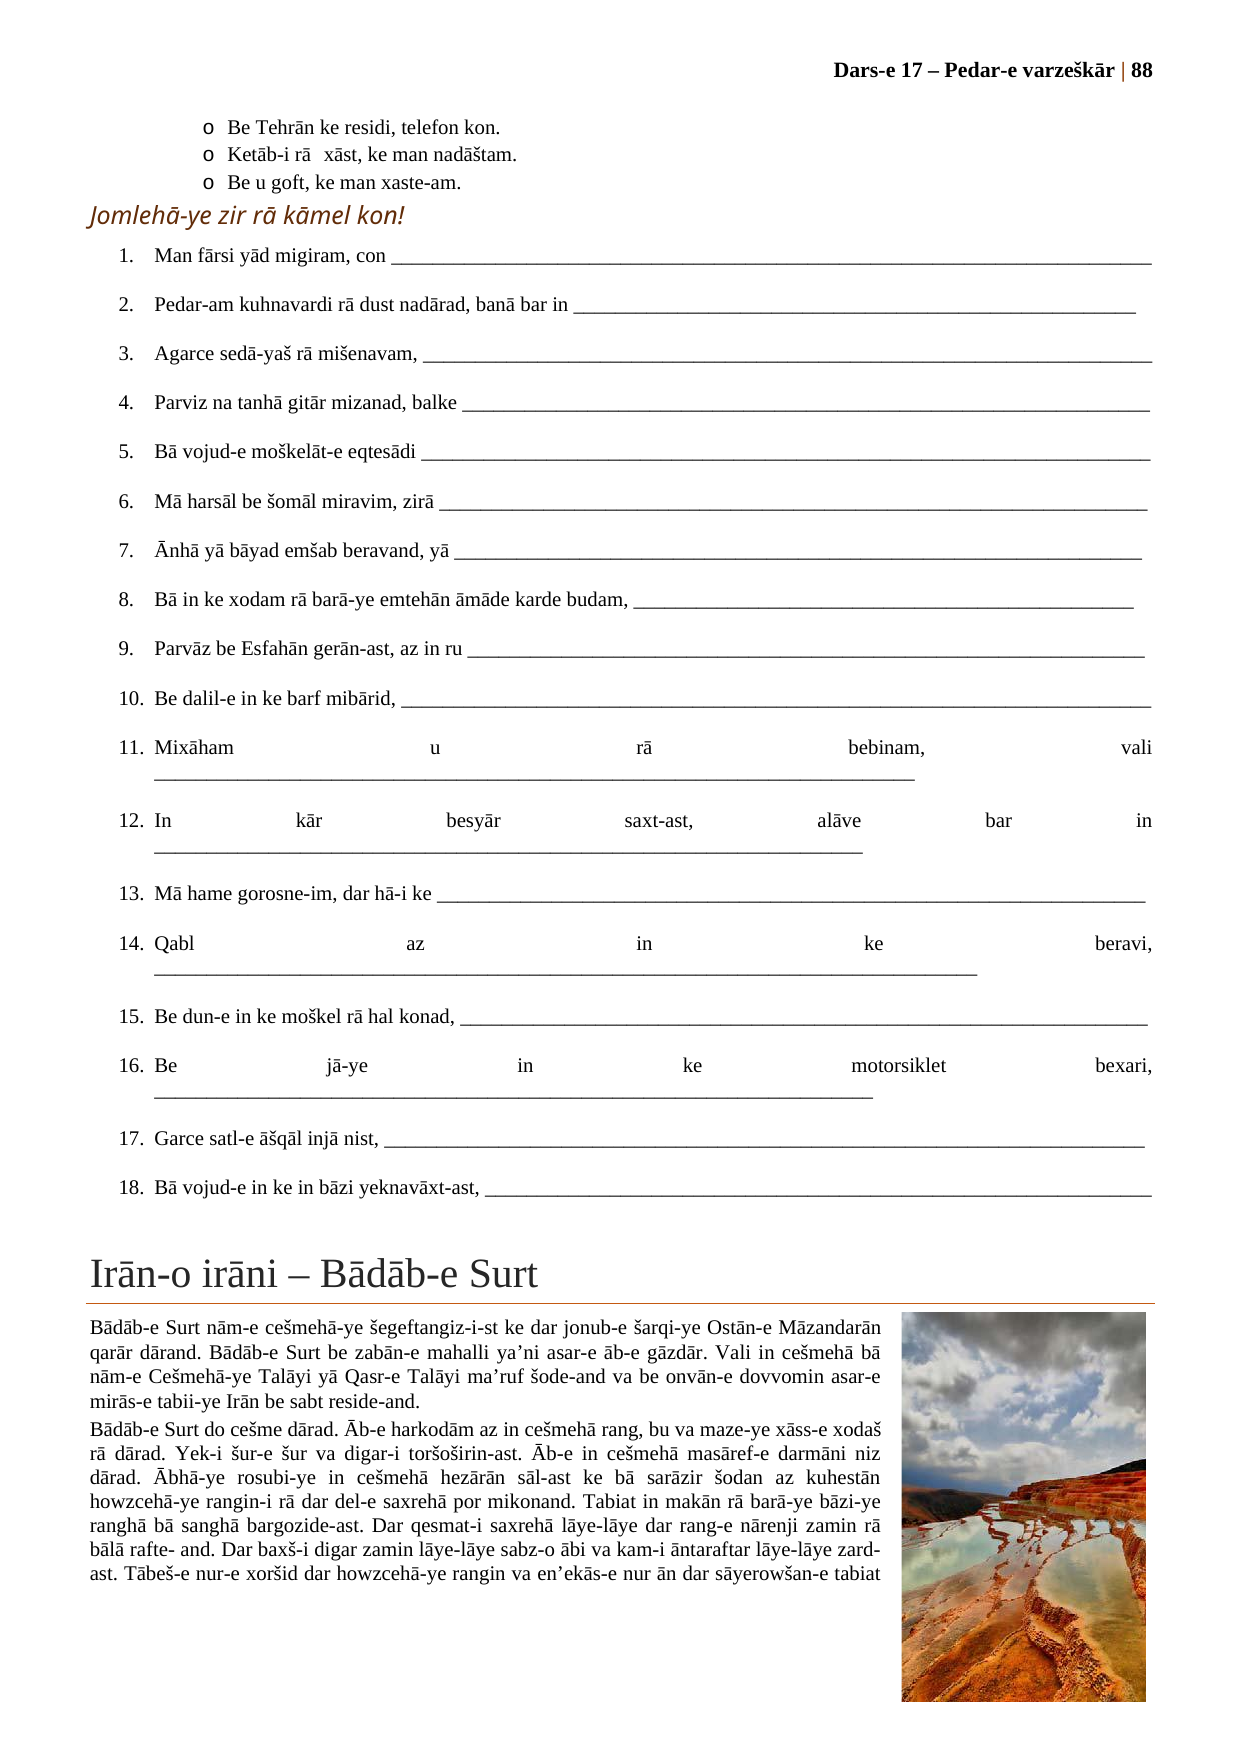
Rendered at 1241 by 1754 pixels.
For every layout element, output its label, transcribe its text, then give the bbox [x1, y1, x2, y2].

picture [901, 1312, 1146, 1702]
list Parviz na tanhā gitār mizanad, balke __________________________________________________________________ [118, 390, 1153, 414]
list Parvāz be Esfahān gerān‐ast, az in ru _________________________________________________________________ [118, 636, 1153, 660]
text Jomlehā‐ye zir rā kāmel kon! [89, 197, 1153, 231]
list Bā vojud‐e in ke in bāzi yeknavāxt‐ast, ________________________________________________________________ [118, 1175, 1153, 1199]
list Mā harsāl be šomāl miravim, zirā ____________________________________________________________________ [118, 488, 1153, 513]
list Ānhā yā bāyad emšab beravand, yā __________________________________________________________________ [118, 538, 1153, 562]
list Garce satl‐e āšqāl injā nist, _________________________________________________________________________ [118, 1126, 1153, 1150]
list Pedar‐am kuhnavardi rā dust nadārad, banā bar in ______________________________________________________ [118, 292, 1153, 316]
list Bā in ke xodam rā barā‐ye emtehān āmāde karde budam, ________________________________________________ [118, 587, 1153, 611]
list Be dun‐e in ke moškel rā hal konad, __________________________________________________________________ [118, 1004, 1153, 1028]
list Man fārsi yād migiram, con _________________________________________________________________________ [118, 242, 1153, 267]
list Agarce sedā‐yaš rā mišenavam, ______________________________________________________________________ [118, 341, 1153, 365]
list Be dalil‐e in ke barf mibārid, ________________________________________________________________________ [118, 685, 1153, 709]
list Bā vojud‐e moškelāt‐e eqtesādi ______________________________________________________________________ [118, 439, 1153, 463]
list Mā hame gorosne‐im, dar hā‐i ke ____________________________________________________________________ [118, 881, 1153, 905]
text Bādāb‐e Surt nām‐e cešmehā‐ye šegeftangiz‐i‐st ke dar jonub‐e šarqi‐ye Ostān‐e Māzandarān qarār dārand. Bādāb‐e Surt be zabān‐e mahalli ya’ni asar‐e āb‐e gāzdār. Vali in cešmehā bā nām‐e Cešmehā‐ye Talāyi yā Qasr‐e Talāyi ma’ruf šode‐and va be onvān‐e dovvomin asar‐e mirās‐e tabii‐ye Irān be sabt reside‐and. [89, 1315, 882, 1413]
list Qabl az in ke beravi, _______________________________________________________________________________ [118, 930, 1153, 978]
list Mixāham u rā bebinam, vali _________________________________________________________________________ [118, 734, 1153, 783]
text Dars‐e 17 – Pedar‐e varzeškār | 88 [89, 57, 1153, 82]
text o Be Tehrān ke residi, telefon kon. o Ketāb‐i rā xāst, ke man nadāštam. o Be u goft, ke man xaste‐am. [202, 115, 526, 196]
text Bādāb‐e Surt do cešme dārad. Āb‐e harkodām az in cešmehā rang, bu va maze‐ye xāss‐e xodaš rā dārad. Yek‐i šur‐e šur va digar‐i toršoširin‐ast. Āb‐e in cešmehā masāref‐e darmāni niz dārad. Ābhā‐ye rosubi‐ye in cešmehā hezārān sāl‐ast ke bā sarāzir šodan az kuhestān howzcehā‐ye rangin‐i rā dar del‐e saxrehā por mikonand. Tabiat in makān rā barā‐ye bāzi‐ye ranghā bā sanghā bargozide‐ast. Dar qesmat‐i saxrehā lāye‐lāye dar rang‐e nārenji zamin rā bālā rafte‐ and. Dar baxš‐i digar zamin lāye‐lāye sabz‐o ābi va kam‐i āntaraftar lāye‐lāye zard‐ast. Tābeš‐e nur‐e xoršid dar howzcehā‐ye rangin va en’ekās‐e nur ān dar sāyerowšan‐e tabiat [89, 1417, 882, 1585]
list Be jā‐ye in ke motorsiklet bexari, _____________________________________________________________________ [118, 1053, 1153, 1101]
text Irān‐o irāni – Bādāb‐e Surt [89, 1248, 1153, 1296]
list In kār besyār saxt‐ast, alāve bar in ____________________________________________________________________ [118, 808, 1153, 856]
